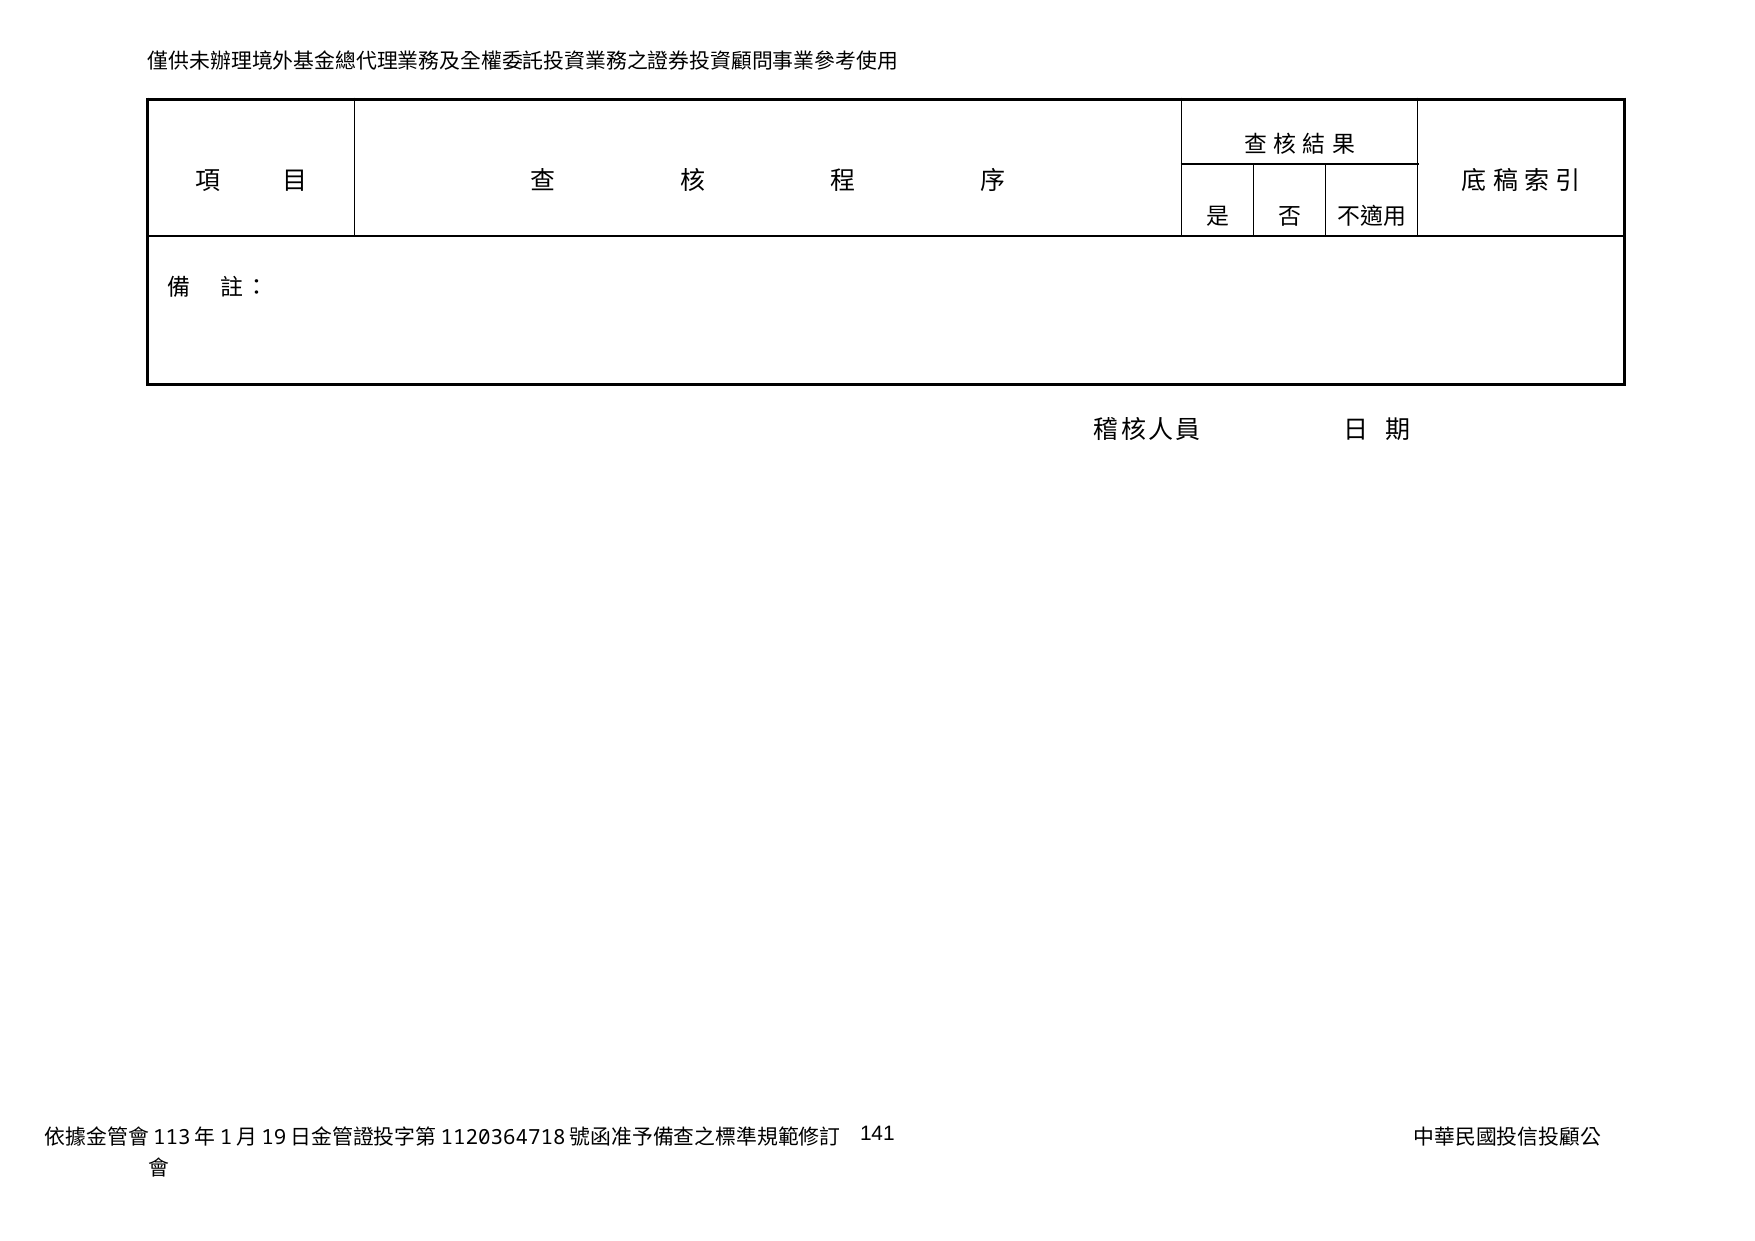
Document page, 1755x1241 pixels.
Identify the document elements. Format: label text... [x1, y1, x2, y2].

table_header 查 核 程 序 [355, 101, 1181, 235]
table_cell 否 [1254, 165, 1325, 235]
text 稽核人員 日 期 [848, 386, 1606, 448]
table_header 查核結果 [1182, 101, 1417, 163]
table_header 項 目 [149, 101, 354, 235]
table_cell 是 [1182, 165, 1253, 235]
table_cell 備 註： [149, 237, 1623, 383]
table_cell 不適用 [1326, 165, 1417, 235]
table_header 底稿索引 [1418, 101, 1623, 235]
